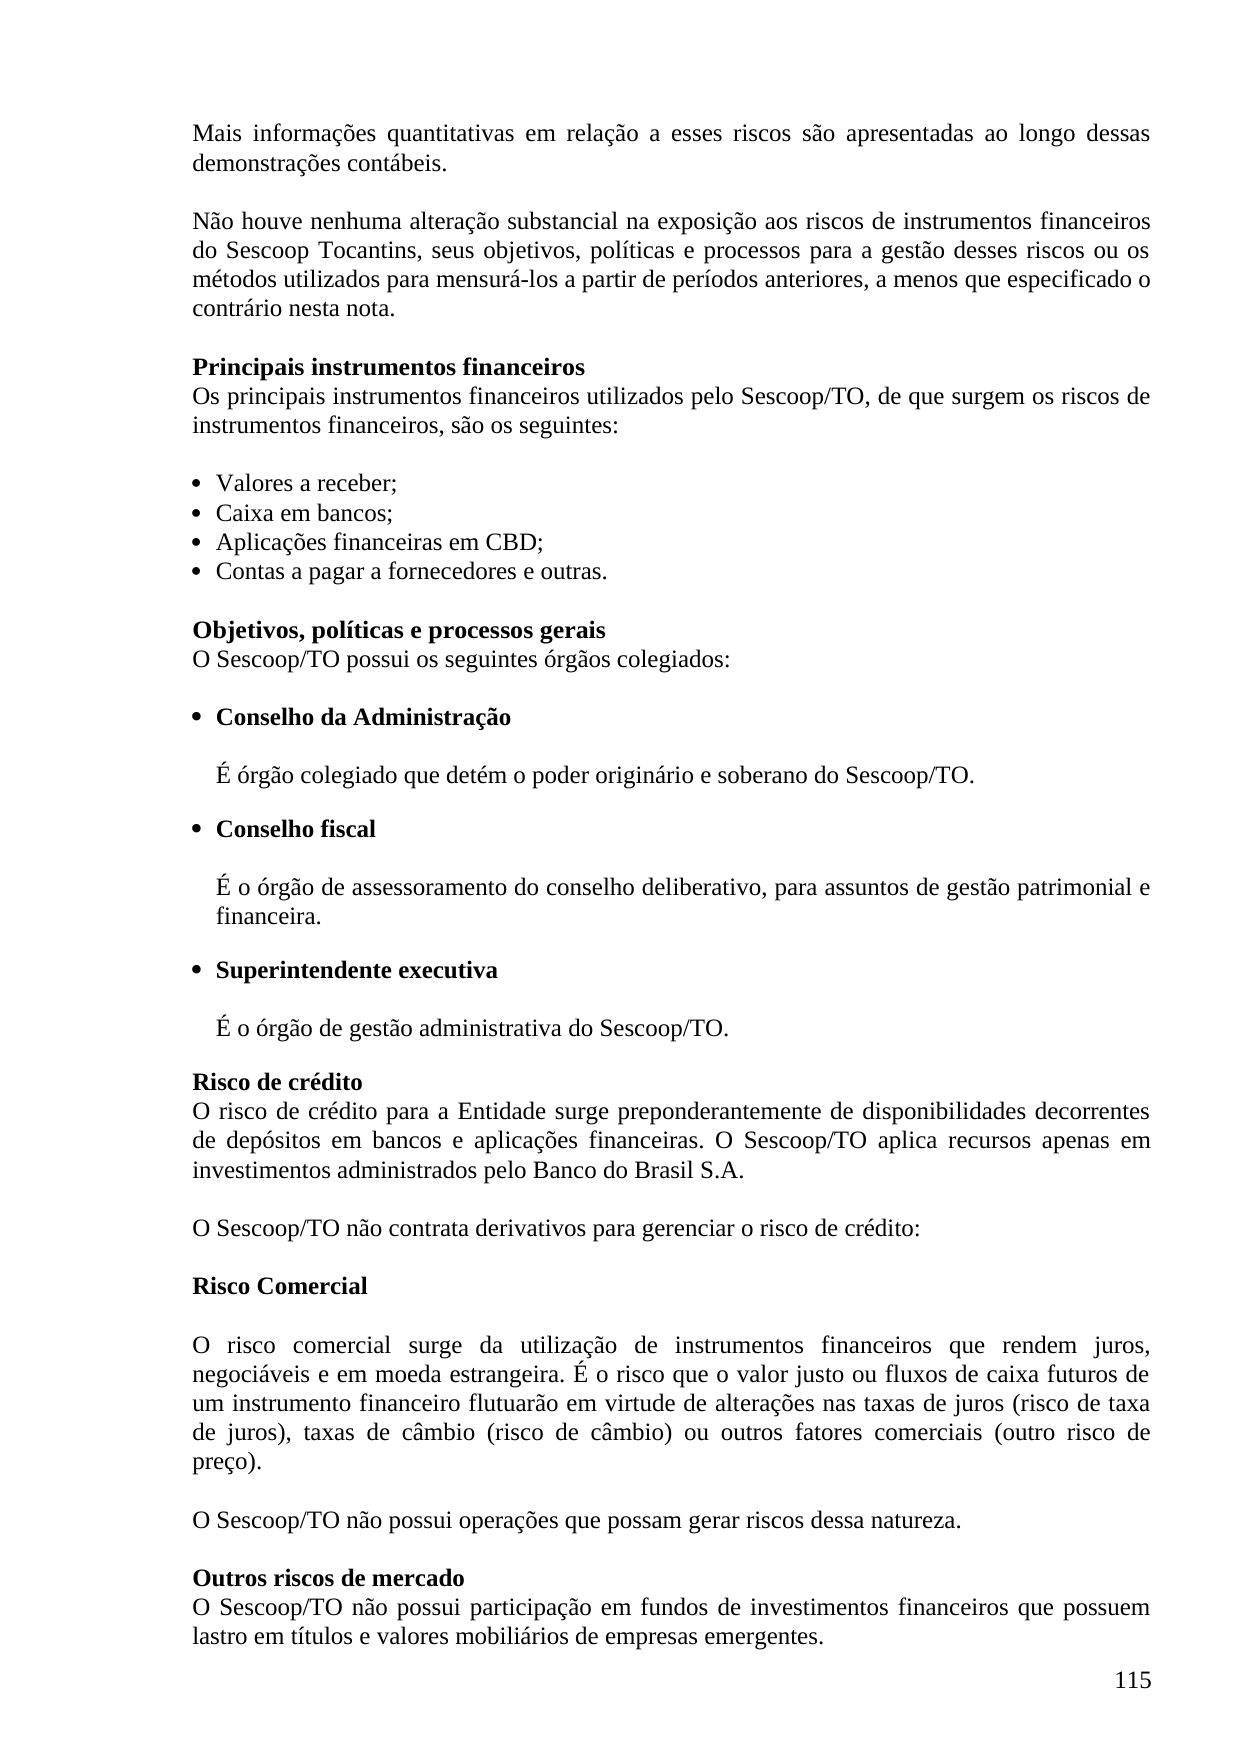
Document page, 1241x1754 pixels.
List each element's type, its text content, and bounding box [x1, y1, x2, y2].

list Caixa em bancos; [192, 497, 1152, 526]
text Os principais instrumentos financeiros utilizados pelo Sescoop/TO, de que surgem os riscos de instrumentos financeiros, são os seguintes: [192, 381, 1152, 439]
text O Sescoop/TO possui os seguintes órgãos colegiados: [192, 643, 1152, 673]
text Outros riscos de mercado [192, 1563, 1152, 1592]
text É o órgão de gestão administrativa do Sescoop/TO. [216, 1013, 1152, 1042]
list Aplicações financeiras em CBD; [192, 526, 1152, 556]
list Contas a pagar a fornecedores e outras. [192, 556, 1152, 585]
text Risco de crédito [192, 1067, 1152, 1096]
text Não houve nenhuma alteração substancial na exposição aos riscos de instrumentos financeiros do Sescoop Tocantins, seus objetivos, políticas e processos para a gestão desses riscos ou os métodos utilizados para mensurá-los a partir de períodos anteriores, a menos que especificado o contrário nesta nota. [192, 206, 1152, 322]
text É o órgão de assessoramento do conselho deliberativo, para assuntos de gestão patrimonial e financeira. [216, 872, 1152, 930]
text O risco comercial surge da utilização de instrumentos financeiros que rendem juros, negociáveis e em moeda estrangeira. É o risco que o valor justo ou fluxos de caixa futuros de um instrumento financeiro flutuarão em virtude de alterações nas taxas de juros (risco de taxa de juros), taxas de câmbio (risco de câmbio) ou outros fatores comerciais (outro risco de preço). [192, 1329, 1152, 1475]
text O Sescoop/TO não contrata derivativos para gerenciar o risco de crédito: [192, 1213, 1152, 1242]
text O risco de crédito para a Entidade surge preponderantemente de disponibilidades decorrentes de depósitos em bancos e aplicações financeiras. O Sescoop/TO aplica recursos apenas em investimentos administrados pelo Banco do Brasil S.A. [192, 1096, 1152, 1183]
text É órgão colegiado que detém o poder originário e soberano do Sescoop/TO. [216, 760, 1152, 789]
text O Sescoop/TO não possui operações que possam gerar riscos dessa natureza. [192, 1504, 1152, 1533]
list Conselho da Administração [192, 702, 1152, 731]
text O Sescoop/TO não possui participação em fundos de investimentos financeiros que possuem lastro em títulos e valores mobiliários de empresas emergentes. [192, 1592, 1152, 1650]
text Objetivos, políticas e processos gerais [192, 614, 1152, 643]
text Mais informações quantitativas em relação a esses riscos são apresentadas ao longo dessas demonstrações contábeis. [192, 118, 1152, 176]
text Risco Comercial [192, 1271, 1152, 1300]
list Conselho fiscal [192, 814, 1152, 843]
list Superintendente executiva [192, 955, 1152, 983]
list Valores a receber; [192, 468, 1152, 497]
text Principais instrumentos financeiros [192, 351, 1152, 381]
